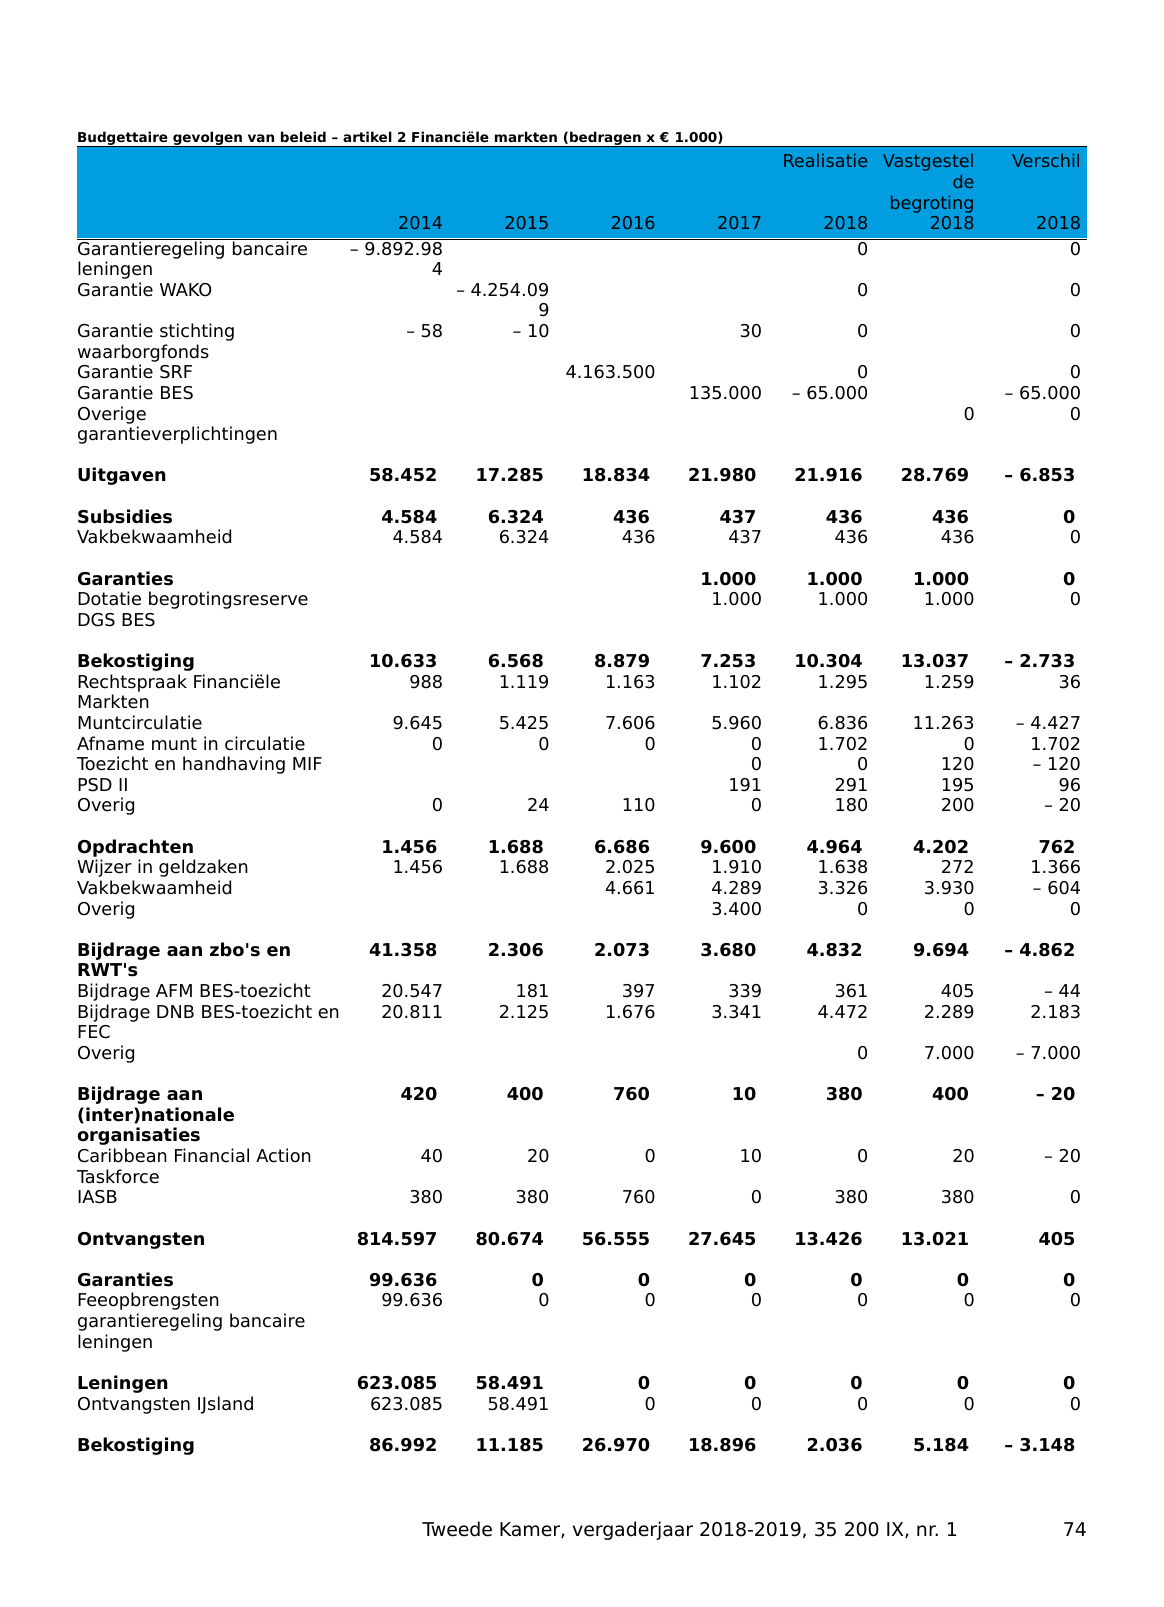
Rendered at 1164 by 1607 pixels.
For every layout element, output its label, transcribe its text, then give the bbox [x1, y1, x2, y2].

table_cell Garantie stichting waarborgfonds [77, 321, 342, 362]
table_cell [555, 240, 661, 280]
table_cell [449, 1064, 555, 1084]
table_cell 1.688 [449, 837, 555, 857]
table_cell 56.555 [555, 1229, 661, 1249]
table_cell 0 [768, 1146, 874, 1187]
table_cell [343, 548, 449, 568]
table_cell Caribbean Financial Action Taskforce [77, 1146, 342, 1187]
table_cell [980, 445, 1087, 465]
table_cell [343, 486, 449, 507]
table_cell [77, 147, 342, 213]
table_cell [77, 1249, 342, 1270]
table_cell 0 [768, 280, 874, 321]
table_cell Opdrachten [77, 837, 342, 857]
table_cell – 20 [980, 1146, 1087, 1187]
table_cell Dotatie begrotingsreserve DGS BES [77, 589, 342, 630]
table_cell 24 [449, 795, 555, 816]
table_cell – 120 [980, 754, 1087, 775]
table_cell [77, 486, 342, 507]
table_cell [768, 1249, 874, 1270]
table_cell [661, 1064, 768, 1084]
table_cell [449, 816, 555, 837]
table_cell 2015 [449, 213, 555, 238]
table_cell 436 [874, 527, 980, 548]
table_cell 405 [980, 1229, 1087, 1249]
table_cell 110 [555, 795, 661, 816]
table_cell [980, 548, 1087, 568]
table_cell 10.304 [768, 651, 874, 672]
table_cell 2016 [555, 213, 661, 238]
table_cell [874, 280, 980, 321]
table_header Budgettaire gevolgen van beleid – artikel 2 Financiële markten (bedragen x € 1.000) [77, 130, 1087, 146]
table_cell 8.879 [555, 651, 661, 672]
table_cell – 44 [980, 981, 1087, 1002]
table_cell 0 [661, 734, 768, 754]
table_cell [768, 1414, 874, 1435]
table_cell 0 [555, 1290, 661, 1352]
table_cell 99.636 [343, 1270, 449, 1290]
table_cell 436 [555, 507, 661, 527]
table_cell [768, 486, 874, 507]
table_cell 0 [768, 1270, 874, 1290]
table_cell Uitgaven [77, 465, 342, 486]
table_cell [343, 1249, 449, 1270]
table_cell [661, 362, 768, 383]
table_cell 0 [555, 1394, 661, 1414]
table_cell [449, 878, 555, 898]
table_cell [449, 445, 555, 465]
table_cell [77, 816, 342, 837]
table_cell Bekostiging [77, 1435, 342, 1455]
table_cell Leningen [77, 1373, 342, 1393]
table_cell 0 [661, 795, 768, 816]
table_cell 17.285 [449, 465, 555, 486]
table_cell 1.000 [661, 589, 768, 630]
table_cell 1.456 [343, 857, 449, 878]
table_cell [449, 383, 555, 403]
table_cell 0 [874, 1270, 980, 1290]
table_cell 1.295 [768, 672, 874, 713]
table_cell [449, 404, 555, 445]
table_cell [661, 486, 768, 507]
table_cell – 20 [980, 1084, 1087, 1146]
table_cell 58.452 [343, 465, 449, 486]
table_cell 0 [980, 321, 1087, 362]
table_cell [980, 486, 1087, 507]
table_cell 20 [449, 1146, 555, 1187]
table_cell 2.289 [874, 1002, 980, 1043]
table_cell Bijdrage DNB BES-toezicht en FEC [77, 1002, 342, 1043]
table_cell 7.000 [874, 1043, 980, 1063]
table_cell 2.306 [449, 940, 555, 981]
table_cell 3.341 [661, 1002, 768, 1043]
table_cell – 4.254.099 [449, 280, 555, 321]
table_cell 380 [874, 1187, 980, 1208]
table_cell [77, 630, 342, 651]
table_cell 0 [661, 1394, 768, 1414]
table_cell 0 [874, 899, 980, 919]
table_cell 7.606 [555, 713, 661, 733]
table_cell Bijdrage AFM BES-toezicht [77, 981, 342, 1002]
table_cell 1.910 [661, 857, 768, 878]
table_cell 0 [555, 1270, 661, 1290]
table_cell 0 [661, 754, 768, 775]
table_cell 4.964 [768, 837, 874, 857]
table_cell 0 [874, 734, 980, 754]
table_cell 380 [768, 1187, 874, 1208]
table_cell 96 [980, 775, 1087, 795]
table_cell 9.694 [874, 940, 980, 981]
table_cell 36 [980, 672, 1087, 713]
table_cell [661, 1414, 768, 1435]
table_cell 380 [343, 1187, 449, 1208]
table_cell 361 [768, 981, 874, 1002]
table_cell Toezicht en handhaving MIF [77, 754, 342, 775]
table_cell Feeopbrengsten garantieregeling bancaire leningen [77, 1290, 342, 1352]
table_cell [980, 630, 1087, 651]
table_cell [980, 1249, 1087, 1270]
table_cell 0 [768, 754, 874, 775]
table_cell – 4.862 [980, 940, 1087, 981]
table_cell 9.645 [343, 713, 449, 733]
table_cell 0 [768, 240, 874, 280]
table_cell [555, 445, 661, 465]
table_cell [661, 240, 768, 280]
table_cell – 58 [343, 321, 449, 362]
table_cell 195 [874, 775, 980, 795]
table_cell 1.000 [768, 569, 874, 589]
table_cell 0 [449, 734, 555, 754]
table_cell [343, 775, 449, 795]
table_cell [343, 404, 449, 445]
table_cell [343, 445, 449, 465]
table_cell 1.702 [768, 734, 874, 754]
table_cell 1.102 [661, 672, 768, 713]
table_cell [449, 240, 555, 280]
table_cell Garantie BES [77, 383, 342, 403]
table_cell [661, 1208, 768, 1228]
table_cell 1.000 [874, 569, 980, 589]
table_cell [449, 630, 555, 651]
table_cell 0 [874, 1373, 980, 1393]
table_cell 5.425 [449, 713, 555, 733]
table_cell [980, 1352, 1087, 1373]
table_cell [980, 1414, 1087, 1435]
table_cell [661, 1043, 768, 1063]
table_cell 0 [980, 1373, 1087, 1393]
table_cell [661, 816, 768, 837]
table_cell [661, 1352, 768, 1373]
table_cell [555, 1043, 661, 1063]
table_cell 0 [768, 1394, 874, 1414]
table_cell 181 [449, 981, 555, 1002]
table_cell 13.021 [874, 1229, 980, 1249]
table_cell [874, 240, 980, 280]
table_cell [555, 1352, 661, 1373]
table_cell Vakbekwaamheid [77, 527, 342, 548]
table_cell 21.980 [661, 465, 768, 486]
table_cell – 20 [980, 795, 1087, 816]
table_cell 0 [661, 1270, 768, 1290]
table_cell 99.636 [343, 1290, 449, 1352]
table_cell 4.163.500 [555, 362, 661, 383]
table_cell 0 [661, 1187, 768, 1208]
table_cell 436 [768, 527, 874, 548]
table_cell 2014 [343, 213, 449, 238]
table_cell [449, 775, 555, 795]
table_cell 0 [980, 507, 1087, 527]
table_cell 27.645 [661, 1229, 768, 1249]
table_cell – 65.000 [980, 383, 1087, 403]
table_cell 2.036 [768, 1435, 874, 1455]
table_cell 191 [661, 775, 768, 795]
table_cell 86.992 [343, 1435, 449, 1455]
table_cell 0 [980, 569, 1087, 589]
table_cell [555, 589, 661, 630]
table_cell 437 [661, 527, 768, 548]
table_cell 0 [343, 795, 449, 816]
table_cell [343, 630, 449, 651]
table_cell – 6.853 [980, 465, 1087, 486]
table_cell 1.000 [874, 589, 980, 630]
table_cell 814.597 [343, 1229, 449, 1249]
table_cell [555, 1064, 661, 1084]
table_cell 80.674 [449, 1229, 555, 1249]
table_cell [874, 630, 980, 651]
table_cell 4.202 [874, 837, 980, 857]
table_cell 135.000 [661, 383, 768, 403]
table_cell [449, 919, 555, 940]
table_cell Afname munt in circulatie [77, 734, 342, 754]
table_cell [343, 589, 449, 630]
table_cell 0 [768, 1043, 874, 1063]
table_cell 0 [874, 1394, 980, 1414]
table_cell 1.163 [555, 672, 661, 713]
table_cell [874, 816, 980, 837]
table_cell 762 [980, 837, 1087, 857]
table_cell [874, 1352, 980, 1373]
table_cell 26.970 [555, 1435, 661, 1455]
table_cell Bekostiging [77, 651, 342, 672]
table_cell Garanties [77, 1270, 342, 1290]
table_cell 6.836 [768, 713, 874, 733]
table_cell 0 [874, 404, 980, 445]
table_cell [449, 486, 555, 507]
table_cell [77, 1064, 342, 1084]
table_cell – 604 [980, 878, 1087, 898]
table_cell Muntcirculatie [77, 713, 342, 733]
table_cell [768, 1208, 874, 1228]
table_cell 0 [768, 362, 874, 383]
table_cell [449, 899, 555, 919]
table_cell [343, 899, 449, 919]
table_cell [555, 919, 661, 940]
table_cell Garanties [77, 569, 342, 589]
table_cell [768, 816, 874, 837]
table_cell 380 [768, 1084, 874, 1146]
table_cell 0 [980, 899, 1087, 919]
table_cell [343, 1064, 449, 1084]
table_cell [980, 1064, 1087, 1084]
table_cell 0 [449, 1290, 555, 1352]
table_cell [555, 1249, 661, 1270]
table_cell [77, 213, 342, 238]
table_cell [661, 404, 768, 445]
table_cell 437 [661, 507, 768, 527]
table_cell Ontvangsten IJsland [77, 1394, 342, 1414]
table_cell 0 [980, 589, 1087, 630]
table_cell [555, 486, 661, 507]
table_cell 760 [555, 1084, 661, 1146]
table_cell 2018 [768, 213, 874, 238]
table_cell 0 [449, 1270, 555, 1290]
table_cell [77, 1208, 342, 1228]
table_cell [874, 362, 980, 383]
table_cell 1.259 [874, 672, 980, 713]
table_cell 5.960 [661, 713, 768, 733]
table_cell [449, 1208, 555, 1228]
table_cell [77, 1414, 342, 1435]
table_cell 0 [980, 1394, 1087, 1414]
table_cell 1.688 [449, 857, 555, 878]
table_cell [768, 1352, 874, 1373]
table_cell Garantie WAKO [77, 280, 342, 321]
table_cell 291 [768, 775, 874, 795]
table_cell 339 [661, 981, 768, 1002]
table_cell 2.025 [555, 857, 661, 878]
table_cell [449, 569, 555, 589]
table_cell [874, 1414, 980, 1435]
table_cell – 9.892.984 [343, 240, 449, 280]
table_cell 20 [874, 1146, 980, 1187]
table_cell 0 [980, 1290, 1087, 1352]
table_cell [449, 1249, 555, 1270]
table_cell 4.289 [661, 878, 768, 898]
table_cell [343, 1352, 449, 1373]
table_cell Bijdrage aan (inter)nationale organisaties [77, 1084, 342, 1146]
table_cell 6.324 [449, 527, 555, 548]
table_cell 1.366 [980, 857, 1087, 878]
table_cell [77, 445, 342, 465]
table_cell [77, 919, 342, 940]
table_cell 11.185 [449, 1435, 555, 1455]
table_cell [555, 569, 661, 589]
table_cell 380 [449, 1187, 555, 1208]
table_cell [555, 321, 661, 362]
table_cell [555, 383, 661, 403]
table_cell 1.702 [980, 734, 1087, 754]
table_cell [343, 754, 449, 775]
table_cell 272 [874, 857, 980, 878]
table_cell 9.600 [661, 837, 768, 857]
table_cell 4.584 [343, 507, 449, 527]
table_cell [77, 1352, 342, 1373]
table_cell 0 [661, 1290, 768, 1352]
table_cell Vastgestelde begroting [874, 147, 980, 213]
table_cell Ontvangsten [77, 1229, 342, 1249]
table_cell 0 [768, 1290, 874, 1352]
table_cell [555, 1414, 661, 1435]
table_cell 0 [980, 1270, 1087, 1290]
table_cell 0 [980, 240, 1087, 280]
table_cell 0 [980, 280, 1087, 321]
table_cell 0 [343, 734, 449, 754]
table_cell 0 [768, 899, 874, 919]
table_cell [661, 548, 768, 568]
table_cell [661, 445, 768, 465]
table_cell 10 [661, 1084, 768, 1146]
table_cell [343, 1208, 449, 1228]
table_cell 436 [555, 527, 661, 548]
table_cell 0 [555, 1146, 661, 1187]
table_cell 21.916 [768, 465, 874, 486]
table_cell [768, 404, 874, 445]
table_cell 0 [980, 362, 1087, 383]
table_cell 2017 [661, 213, 768, 238]
table_cell [768, 445, 874, 465]
table_cell 58.491 [449, 1373, 555, 1393]
table_cell 120 [874, 754, 980, 775]
table_cell [874, 1249, 980, 1270]
table_cell [555, 754, 661, 775]
table_cell [343, 1043, 449, 1063]
table_cell 623.085 [343, 1373, 449, 1393]
table_cell [449, 1352, 555, 1373]
table_cell [980, 1208, 1087, 1228]
table_cell [555, 280, 661, 321]
table_cell – 2.733 [980, 651, 1087, 672]
table_cell [661, 1249, 768, 1270]
table_cell 0 [980, 527, 1087, 548]
table_cell 41.358 [343, 940, 449, 981]
table_cell [449, 548, 555, 568]
table_cell 58.491 [449, 1394, 555, 1414]
table_cell [874, 1064, 980, 1084]
table_cell 7.253 [661, 651, 768, 672]
table_cell 0 [661, 1373, 768, 1393]
table_cell 2018 [980, 213, 1087, 238]
table_cell 1.456 [343, 837, 449, 857]
table_cell Overig [77, 899, 342, 919]
table_cell [555, 630, 661, 651]
table_cell 1.000 [768, 589, 874, 630]
table_cell 436 [874, 507, 980, 527]
table_cell [77, 548, 342, 568]
table_cell 20.547 [343, 981, 449, 1002]
table_cell [555, 775, 661, 795]
table_cell 0 [555, 734, 661, 754]
table_cell 3.930 [874, 878, 980, 898]
table_cell [343, 383, 449, 403]
table_cell – 3.148 [980, 1435, 1087, 1455]
table_cell 3.400 [661, 899, 768, 919]
table_cell [555, 404, 661, 445]
table_cell [980, 816, 1087, 837]
table_cell [343, 280, 449, 321]
table_cell 0 [980, 404, 1087, 445]
table_cell 3.326 [768, 878, 874, 898]
table_cell [343, 569, 449, 589]
table_cell 2.183 [980, 1002, 1087, 1043]
table_cell [555, 1208, 661, 1228]
table_cell [449, 1043, 555, 1063]
table_cell [874, 548, 980, 568]
table_cell [449, 589, 555, 630]
table_cell 436 [768, 507, 874, 527]
table_cell 4.584 [343, 527, 449, 548]
table_cell 0 [768, 1373, 874, 1393]
table_cell – 10 [449, 321, 555, 362]
table_cell 40 [343, 1146, 449, 1187]
table_cell Vakbekwaamheid [77, 878, 342, 898]
table_cell 405 [874, 981, 980, 1002]
table_cell [449, 1414, 555, 1435]
table_cell Overige garantieverplichtingen [77, 404, 342, 445]
table_cell [874, 445, 980, 465]
table_cell [343, 919, 449, 940]
table_cell 3.680 [661, 940, 768, 981]
table_cell 988 [343, 672, 449, 713]
table_cell – 7.000 [980, 1043, 1087, 1063]
table_cell [555, 548, 661, 568]
table_cell 180 [768, 795, 874, 816]
table_cell [768, 919, 874, 940]
table_cell [449, 362, 555, 383]
table_cell 2.073 [555, 940, 661, 981]
table_cell Rechtspraak Financiële Markten [77, 672, 342, 713]
table_cell [555, 899, 661, 919]
table_cell 4.472 [768, 1002, 874, 1043]
table_cell 5.184 [874, 1435, 980, 1455]
table_cell 0 [555, 1373, 661, 1393]
table_cell [874, 1208, 980, 1228]
table_cell 0 [768, 321, 874, 362]
table_cell Garantie SRF [77, 362, 342, 383]
table_cell Subsidies [77, 507, 342, 527]
table_cell Bijdrage aan zbo's en RWT's [77, 940, 342, 981]
table_cell 28.769 [874, 465, 980, 486]
table_cell Realisatie [343, 147, 874, 213]
table_cell 0 [980, 1187, 1087, 1208]
table_cell [343, 816, 449, 837]
table_cell [874, 321, 980, 362]
table_cell 13.037 [874, 651, 980, 672]
table_cell [555, 816, 661, 837]
table_cell 6.324 [449, 507, 555, 527]
table_cell 200 [874, 795, 980, 816]
table_cell [768, 1064, 874, 1084]
table_cell 18.896 [661, 1435, 768, 1455]
table_cell 11.263 [874, 713, 980, 733]
table_cell 20.811 [343, 1002, 449, 1043]
table_cell [874, 486, 980, 507]
table_cell 400 [874, 1084, 980, 1146]
table_cell 760 [555, 1187, 661, 1208]
table_cell 1.638 [768, 857, 874, 878]
table_cell 2.125 [449, 1002, 555, 1043]
table_cell 623.085 [343, 1394, 449, 1414]
table_cell [343, 878, 449, 898]
table_cell [449, 754, 555, 775]
table_cell 13.426 [768, 1229, 874, 1249]
table_cell 2018 [874, 213, 980, 238]
table_cell [980, 919, 1087, 940]
table_cell 18.834 [555, 465, 661, 486]
table_cell 0 [874, 1290, 980, 1352]
table_cell – 4.427 [980, 713, 1087, 733]
table_cell 397 [555, 981, 661, 1002]
table_cell – 65.000 [768, 383, 874, 403]
table_cell [661, 919, 768, 940]
table_cell [343, 1414, 449, 1435]
table_cell 6.568 [449, 651, 555, 672]
table_cell IASB [77, 1187, 342, 1208]
table_cell [874, 383, 980, 403]
table_cell Overig [77, 1043, 342, 1063]
table_cell PSD II [77, 775, 342, 795]
table_cell Wijzer in geldzaken [77, 857, 342, 878]
table_cell 1.119 [449, 672, 555, 713]
table_cell [768, 630, 874, 651]
table_cell Overig [77, 795, 342, 816]
table_cell 420 [343, 1084, 449, 1146]
table_cell 400 [449, 1084, 555, 1146]
table_cell 30 [661, 321, 768, 362]
table_cell 4.661 [555, 878, 661, 898]
table_cell 1.000 [661, 569, 768, 589]
table_cell [874, 919, 980, 940]
table_cell Verschil [980, 147, 1087, 213]
table_cell 6.686 [555, 837, 661, 857]
table_cell [768, 548, 874, 568]
table_cell 1.676 [555, 1002, 661, 1043]
table_cell 10.633 [343, 651, 449, 672]
table_cell 10 [661, 1146, 768, 1187]
table_cell [661, 280, 768, 321]
table_cell [661, 630, 768, 651]
table_cell [343, 362, 449, 383]
table_cell Garantieregeling bancaire leningen [77, 240, 342, 280]
table_cell 4.832 [768, 940, 874, 981]
